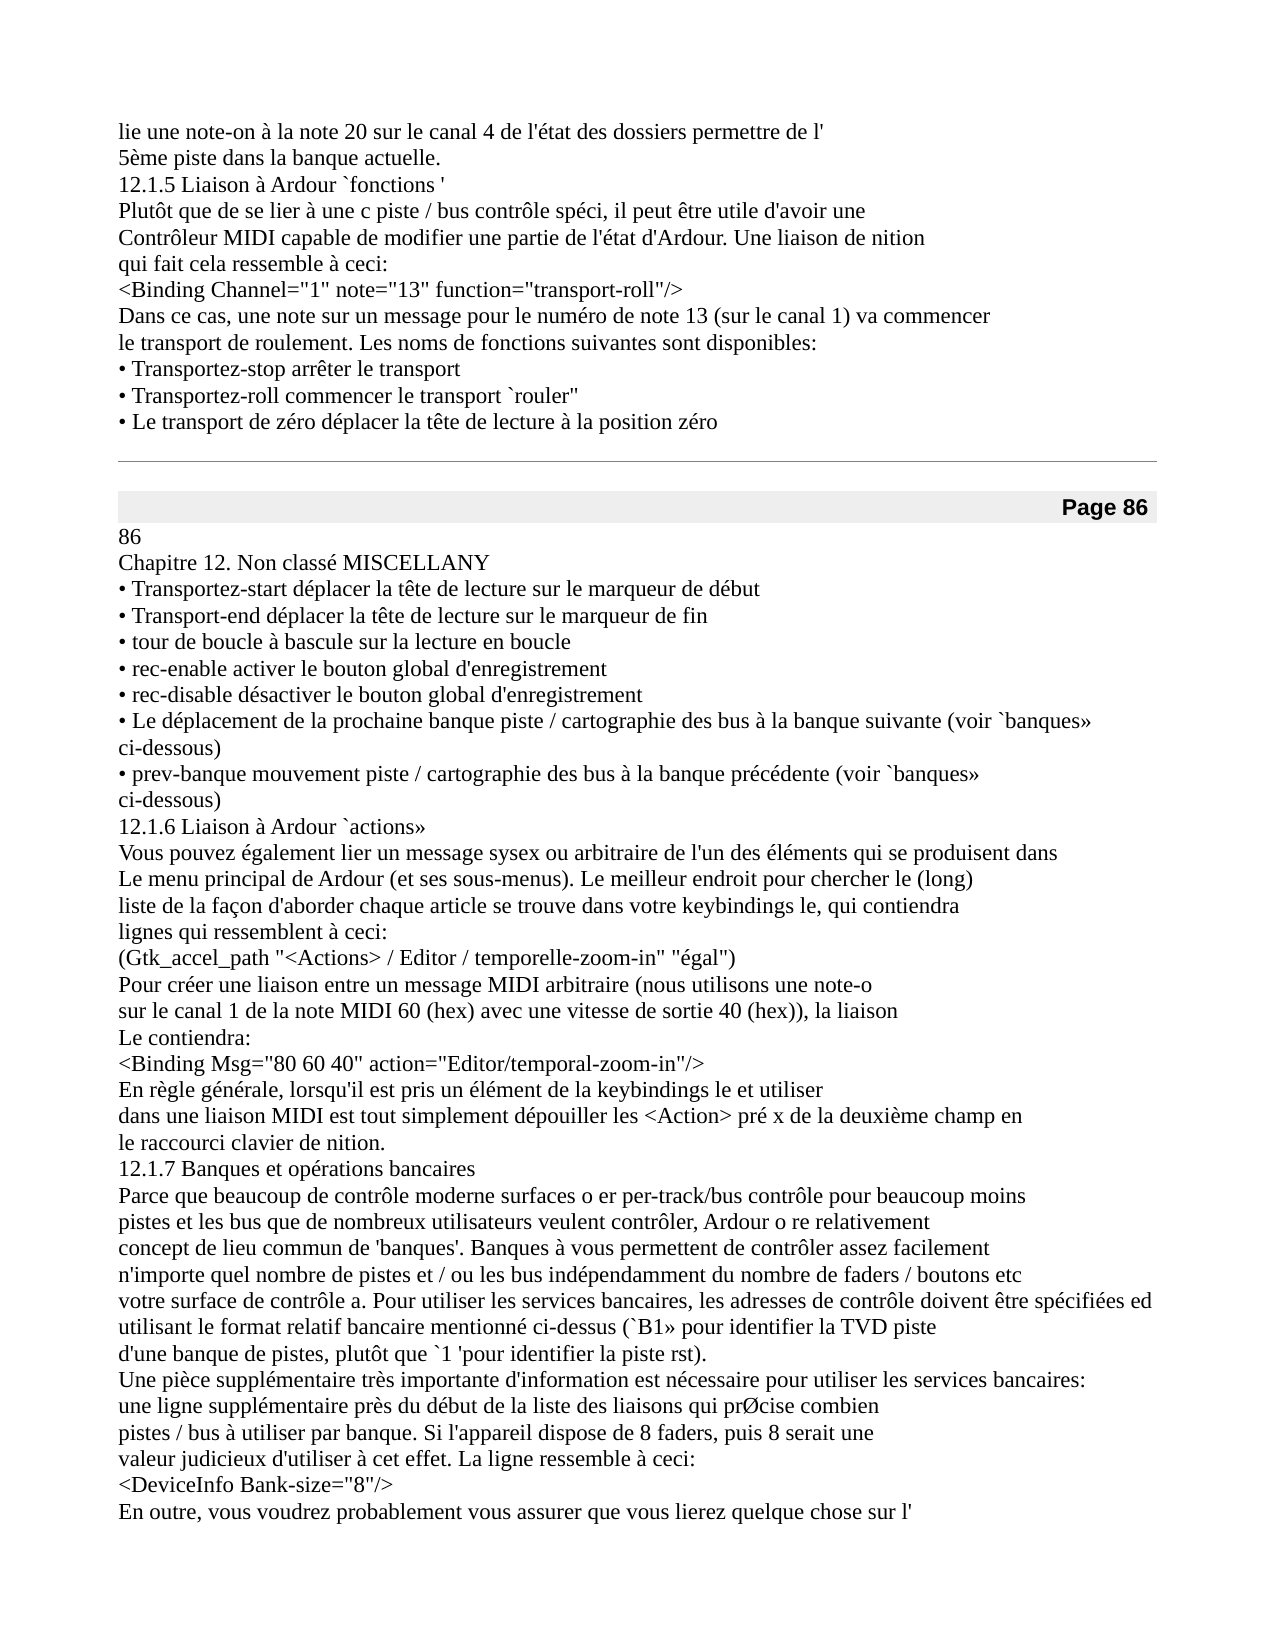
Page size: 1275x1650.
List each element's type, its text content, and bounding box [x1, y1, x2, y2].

text Plutôt que de se lier à une c piste / bus contrôle spéci, il peut être utile d'avoir une [118, 197, 1157, 223]
text • Transportez-stop arrêter le transport [118, 355, 1157, 382]
text Pour créer une liaison entre un message MIDI arbitraire (nous utilisons une note-o [118, 971, 1157, 997]
text • rec-enable activer le bouton global d'enregistrement [118, 654, 1157, 681]
text En règle générale, lorsqu'il est pris un élément de la keybindings le et utiliser [118, 1076, 1157, 1103]
text 86 [118, 523, 1157, 549]
text • rec-disable désactiver le bouton global d'enregistrement [118, 681, 1157, 707]
text Vous pouvez également lier un message sysex ou arbitraire de l'un des éléments qui se produisent dans [118, 839, 1157, 865]
text sur le canal 1 de la note MIDI 60 (hex) avec une vitesse de sortie 40 (hex)), la liaison [118, 997, 1157, 1023]
text (Gtk_accel_path "<Actions> / Editor / temporelle-zoom-in" "égal") [118, 944, 1157, 971]
text lie une note-on à la note 20 sur le canal 4 de l'état des dossiers permettre de l' [118, 118, 1157, 144]
text utilisant le format relatif bancaire mentionné ci-dessus (`B1» pour identifier la TVD piste [118, 1313, 1157, 1340]
table_header Page 86 [118, 491, 1157, 523]
text lignes qui ressemblent à ceci: [118, 918, 1157, 944]
text ci-dessous) [118, 734, 1157, 760]
text • tour de boucle à bascule sur la lecture en boucle [118, 628, 1157, 654]
text Chapitre 12. Non classé MISCELLANY [118, 549, 1157, 576]
text pistes / bus à utiliser par banque. Si l'appareil dispose de 8 faders, puis 8 serait une [118, 1419, 1157, 1445]
text • Transport-end déplacer la tête de lecture sur le marqueur de fin [118, 602, 1157, 628]
text Parce que beaucoup de contrôle moderne surfaces o er per-track/bus contrôle pour beaucoup moins [118, 1182, 1157, 1208]
text le raccourci clavier de nition. [118, 1129, 1157, 1155]
text Contrôleur MIDI capable de modifier une partie de l'état d'Ardour. Une liaison de nition [118, 223, 1157, 250]
text 12.1.6 Liaison à Ardour `actions» [118, 813, 1157, 839]
text ci-dessous) [118, 786, 1157, 813]
text qui fait cela ressemble à ceci: [118, 250, 1157, 276]
text votre surface de contrôle a. Pour utiliser les services bancaires, les adresses de contrôle doivent être spécifiées ed [118, 1287, 1157, 1313]
text 5ème piste dans la banque actuelle. [118, 144, 1157, 171]
text • Le transport de zéro déplacer la tête de lecture à la position zéro [118, 408, 1157, 434]
text le transport de roulement. Les noms de fonctions suivantes sont disponibles: [118, 329, 1157, 355]
text concept de lieu commun de 'banques'. Banques à vous permettent de contrôler assez facilement [118, 1234, 1157, 1261]
text d'une banque de pistes, plutôt que `1 'pour identifier la piste rst). [118, 1340, 1157, 1366]
text valeur judicieux d'utiliser à cet effet. La ligne ressemble à ceci: [118, 1445, 1157, 1472]
text 12.1.5 Liaison à Ardour `fonctions ' [118, 171, 1157, 197]
text Une pièce supplémentaire très importante d'information est nécessaire pour utiliser les services bancaires: [118, 1366, 1157, 1392]
text pistes et les bus que de nombreux utilisateurs veulent contrôler, Ardour o re relativement [118, 1208, 1157, 1234]
text Le contiendra: [118, 1023, 1157, 1050]
text • Transportez-roll commencer le transport `rouler" [118, 382, 1157, 408]
text <DeviceInfo Bank-size="8"/> [118, 1472, 1157, 1498]
text Le menu principal de Ardour (et ses sous-menus). Le meilleur endroit pour chercher le (long) [118, 865, 1157, 892]
text n'importe quel nombre de pistes et / ou les bus indépendamment du nombre de faders / boutons etc [118, 1261, 1157, 1287]
text liste de la façon d'aborder chaque article se trouve dans votre keybindings le, qui contiendra [118, 892, 1157, 918]
text En outre, vous voudrez probablement vous assurer que vous lierez quelque chose sur l' [118, 1498, 1157, 1524]
text • prev-banque mouvement piste / cartographie des bus à la banque précédente (voir `banques» [118, 760, 1157, 786]
text dans une liaison MIDI est tout simplement dépouiller les <Action> pré x de la deuxième champ en [118, 1103, 1157, 1129]
text Dans ce cas, une note sur un message pour le numéro de note 13 (sur le canal 1) va commencer [118, 303, 1157, 329]
text une ligne supplémentaire près du début de la liste des liaisons qui prØcise combien [118, 1392, 1157, 1419]
text <Binding Msg="80 60 40" action="Editor/temporal-zoom-in"/> [118, 1050, 1157, 1076]
text • Transportez-start déplacer la tête de lecture sur le marqueur de début [118, 576, 1157, 602]
text <Binding Channel="1" note="13" function="transport-roll"/> [118, 276, 1157, 303]
text • Le déplacement de la prochaine banque piste / cartographie des bus à la banque suivante (voir `banques» [118, 707, 1157, 734]
text 12.1.7 Banques et opérations bancaires [118, 1155, 1157, 1182]
